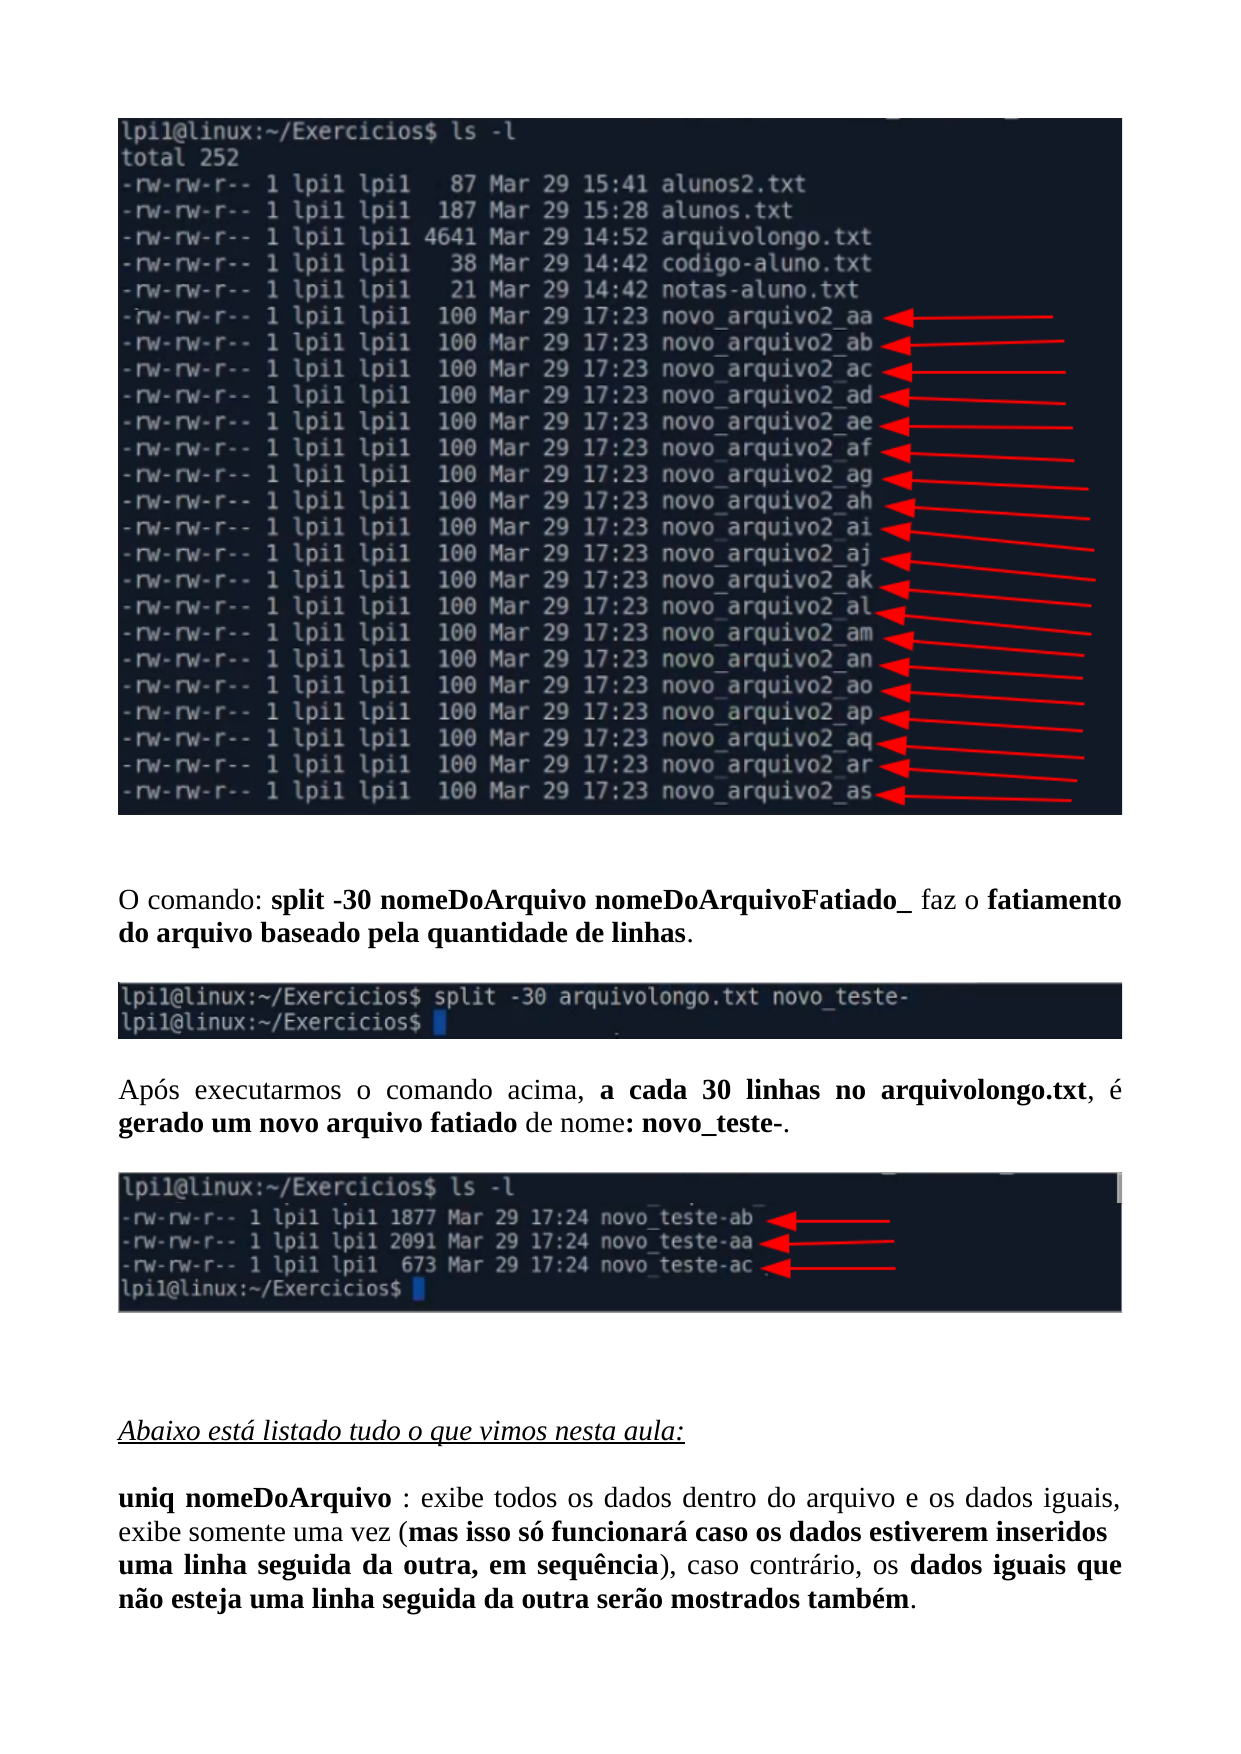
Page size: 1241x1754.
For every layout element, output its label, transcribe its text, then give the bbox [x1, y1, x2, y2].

picture [118, 982, 1123, 1039]
text O comando: split -30 nomeDoArquivo nomeDoArquivoFatiado_ faz o fatiamento do arquivo baseado pela quantidade de linhas. [118, 882, 1122, 949]
text uma linha seguida da outra, em sequência), caso contrário, os dados iguais que não esteja uma linha seguida da outra serão mostrados também. [118, 1547, 1122, 1614]
picture [118, 118, 1123, 815]
text Após executarmos o comando acima, a cada 30 linhas no arquivolongo.txt, é gerado um novo arquivo fatiado de nome: novo_teste-. [118, 1072, 1122, 1139]
text uniq nomeDoArquivo : exibe todos os dados dentro do arquivo e os dados iguais, exibe somente uma vez (mas isso só funcionará caso os dados estiverem inseridos [118, 1480, 1122, 1547]
picture [118, 1172, 1123, 1313]
text Abaixo está listado tudo o que vimos nesta aula: [118, 1413, 1122, 1447]
